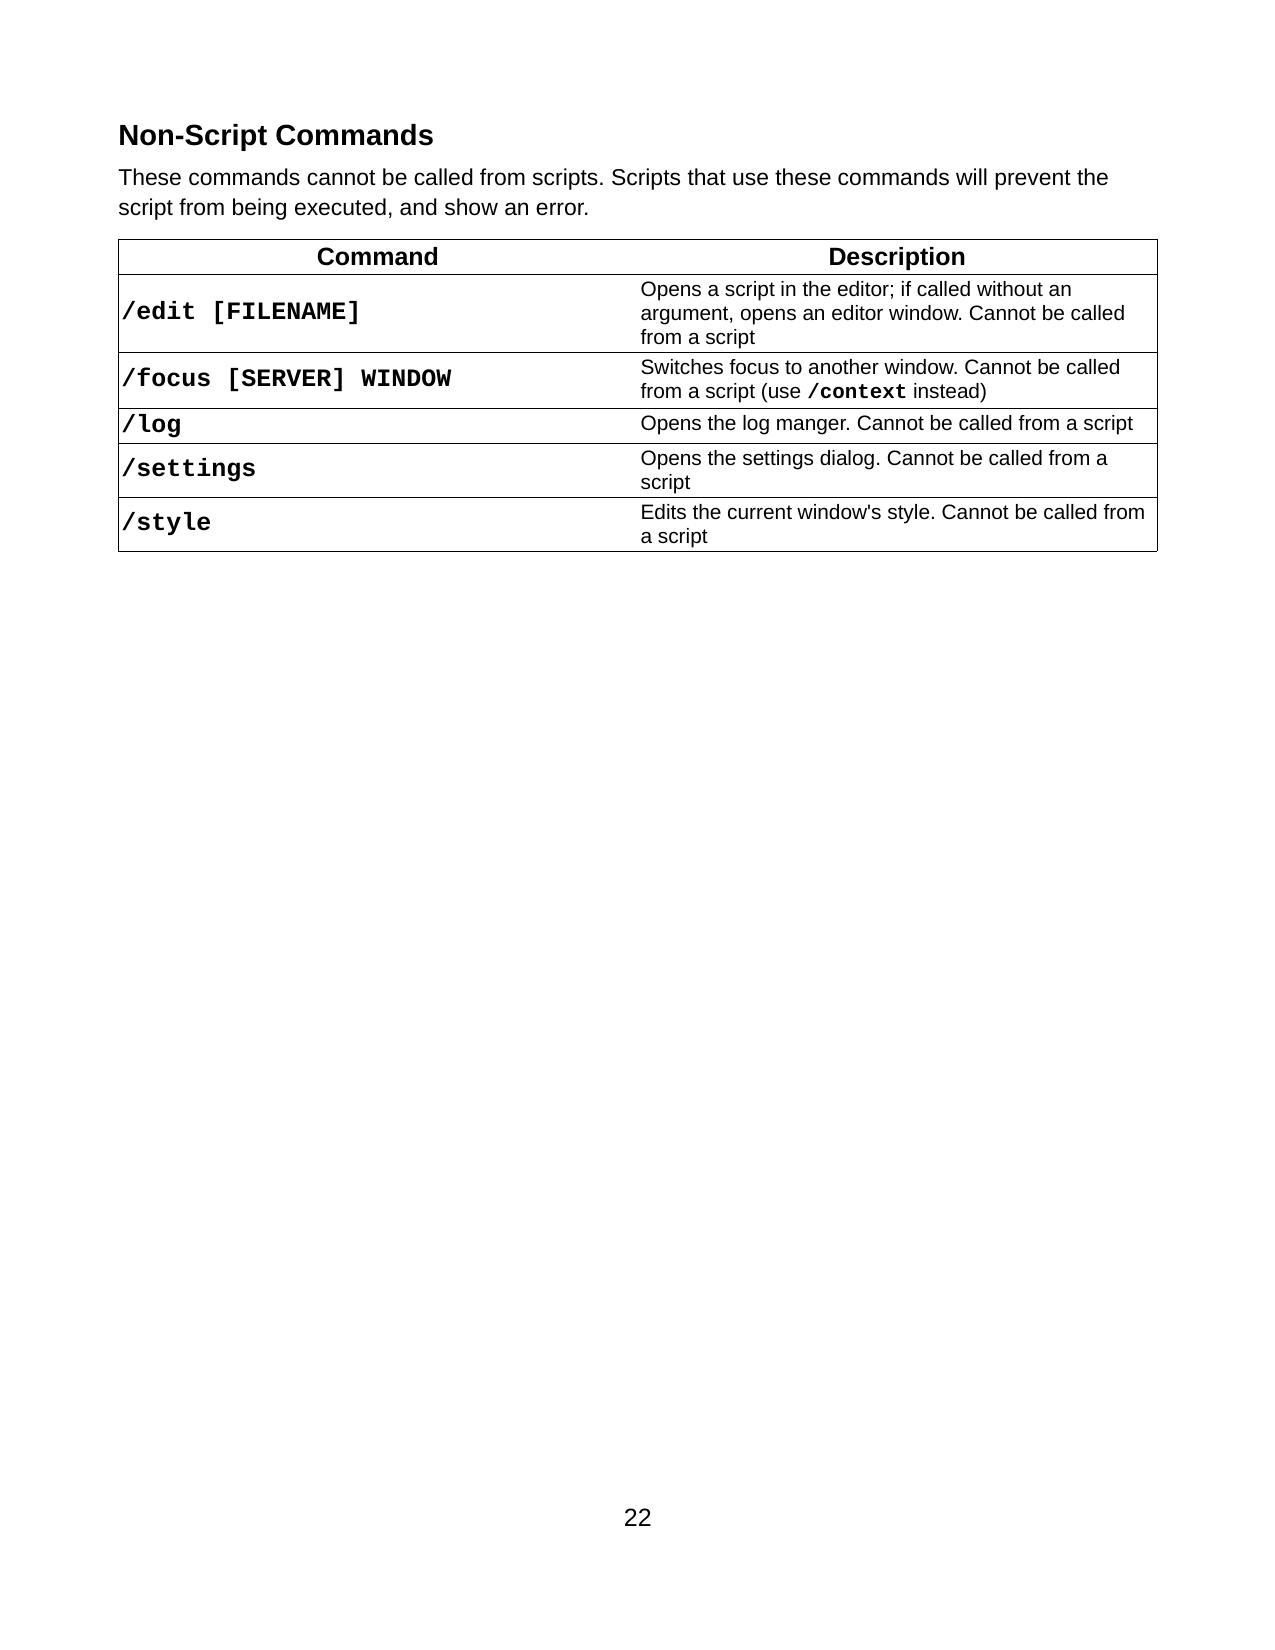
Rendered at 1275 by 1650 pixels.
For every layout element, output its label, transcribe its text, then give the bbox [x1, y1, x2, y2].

table_cell /log [119, 409, 637, 442]
subtitle Non-Script Commands [118, 118, 1157, 152]
table_cell Switches focus to another window. Cannot be called from a script (use /context instead) [638, 353, 1157, 408]
table_cell Edits the current window's style. Cannot be called from a script [638, 498, 1157, 551]
text These commands cannot be called from scripts. Scripts that use these commands will prevent the script from being executed, and show an error. [118, 164, 1157, 221]
table_cell /focus [SERVER] WINDOW [119, 353, 637, 408]
table_cell Opens the settings dialog. Cannot be called from a script [638, 444, 1157, 497]
table_cell Opens the log manger. Cannot be called from a script [638, 409, 1157, 442]
table_cell /style [119, 498, 637, 551]
table_cell /edit [FILENAME] [119, 275, 637, 352]
table_header Command [119, 240, 637, 274]
table_header Description [638, 240, 1157, 274]
table_cell /settings [119, 444, 637, 497]
table_cell Opens a script in the editor; if called without an argument, opens an editor window. Cannot be called from a script [638, 275, 1157, 352]
